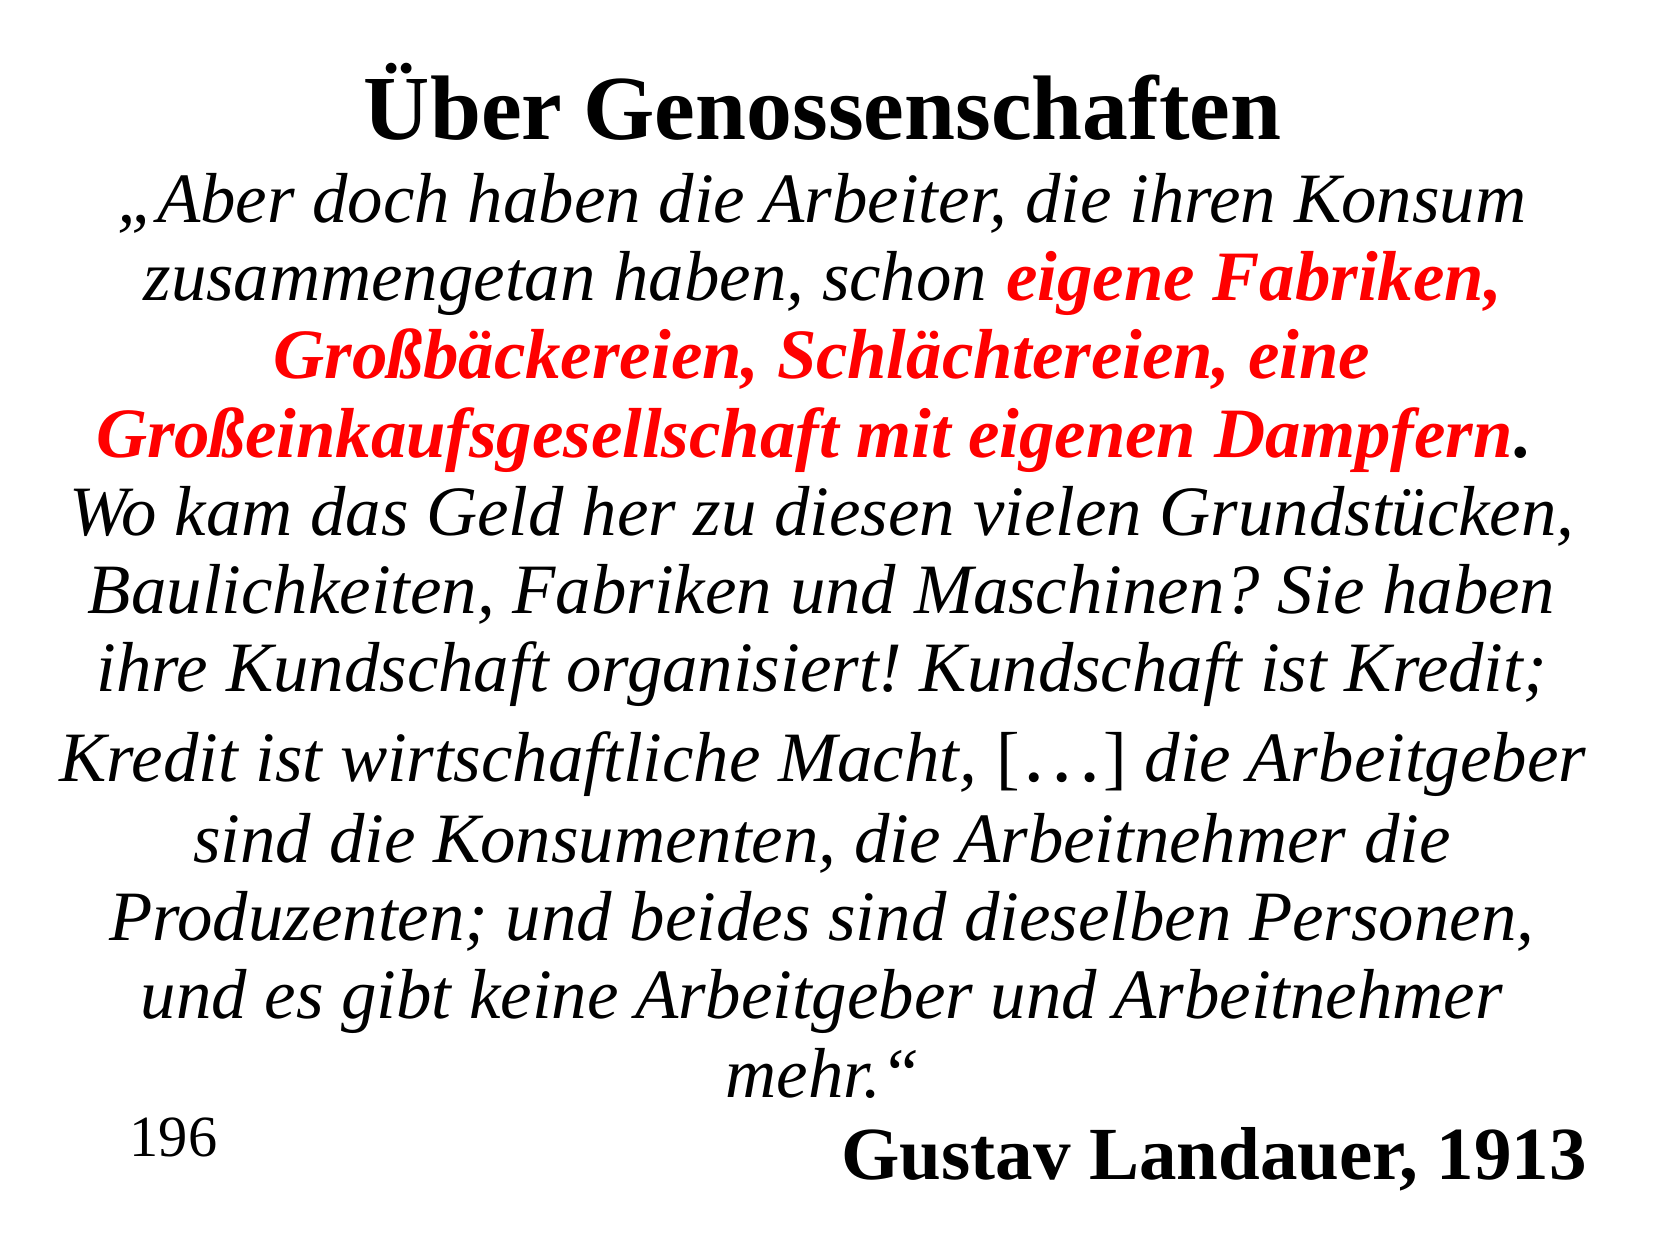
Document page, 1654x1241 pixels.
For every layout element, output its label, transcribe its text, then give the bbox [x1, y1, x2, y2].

text_box [0, 1096, 393, 1177]
text_box Über Genossenschaften „Aber doch haben die Arbeiter, die ihren Konsum zusammengetan haben, schon eigene Fabriken, Großbäckereien, Schlächtereien, eine Großeinkaufsgesellschaft mit eigenen Dampfern. Wo kam das Geld her zu diesen vielen Grundstücken, Baulichkeiten, Fabriken und Maschinen? Sie haben ihre Kundschaft organisiert! Kundschaft ist Kredit; Kredit ist wirtschaftliche Macht, […] die Arbeitgeber sind die Konsumenten, die Arbeitnehmer die Produzenten; und beides sind dieselben Personen, und es gibt keine Arbeitgeber und Arbeitnehmer mehr.“ Gustav Landauer, 1913 [44, 50, 1615, 1210]
